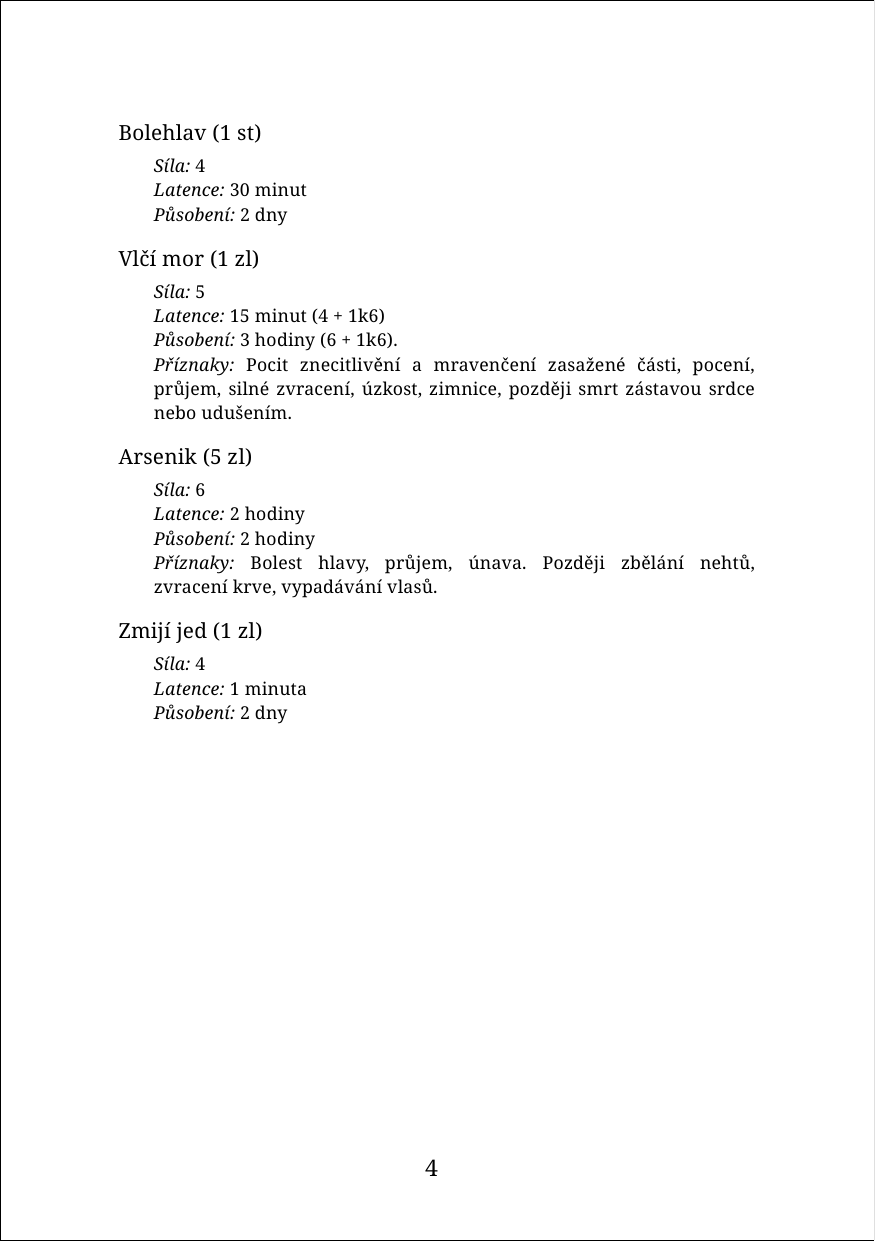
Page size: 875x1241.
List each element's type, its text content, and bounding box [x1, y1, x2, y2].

list Síla: 4 Latence: 30 minut Působení: 2 dny [154, 154, 756, 226]
text Bolehlav (1 st) [118, 118, 756, 147]
list Síla: 5 Latence: 15 minut (4 + 1k6) Působení: 3 hodiny (6 + 1k6). Příznaky: Pocit znecitlivění a mravenčení zasažené části, pocení, průjem, silné zvracení, úzkost, zimnice, později smrt zástavou srdce nebo udušením. [154, 279, 756, 424]
list Síla: 6 Latence: 2 hodiny Působení: 2 hodiny Příznaky: Bolest hlavy, průjem, únava. Později zbělání nehtů, zvracení krve, vypadávání vlasů. [154, 478, 756, 598]
list Síla: 4 Latence: 1 minuta Působení: 2 dny [154, 652, 756, 748]
text Vlčí mor (1 zl) [118, 244, 756, 272]
text Arsenik (5 zl) [118, 442, 756, 471]
text Zmijí jed (1 zl) [118, 616, 756, 645]
